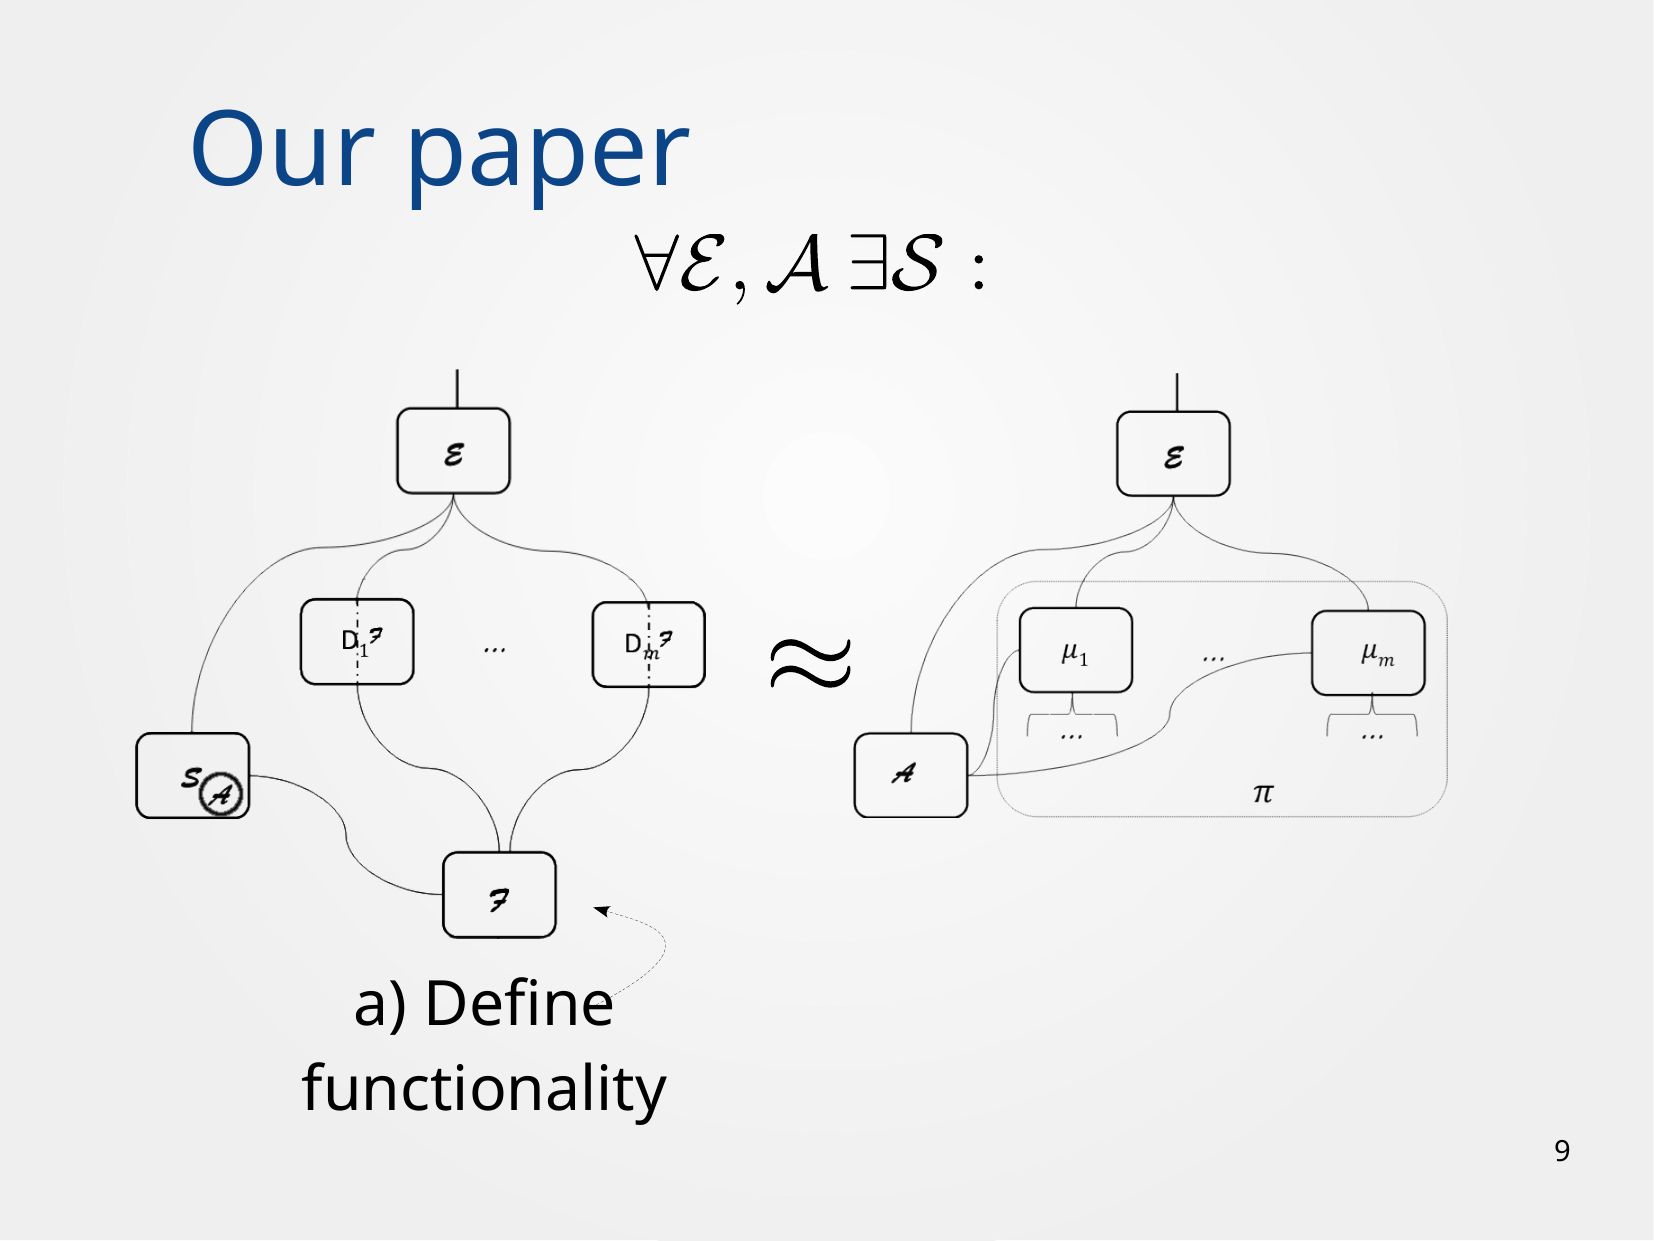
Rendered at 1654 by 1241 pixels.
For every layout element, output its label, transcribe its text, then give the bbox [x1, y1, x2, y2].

text_box a) Define functionality [286, 951, 701, 1140]
picture [759, 372, 1448, 818]
picture [634, 234, 990, 305]
picture [135, 337, 706, 939]
title Our paper [187, 70, 1467, 216]
